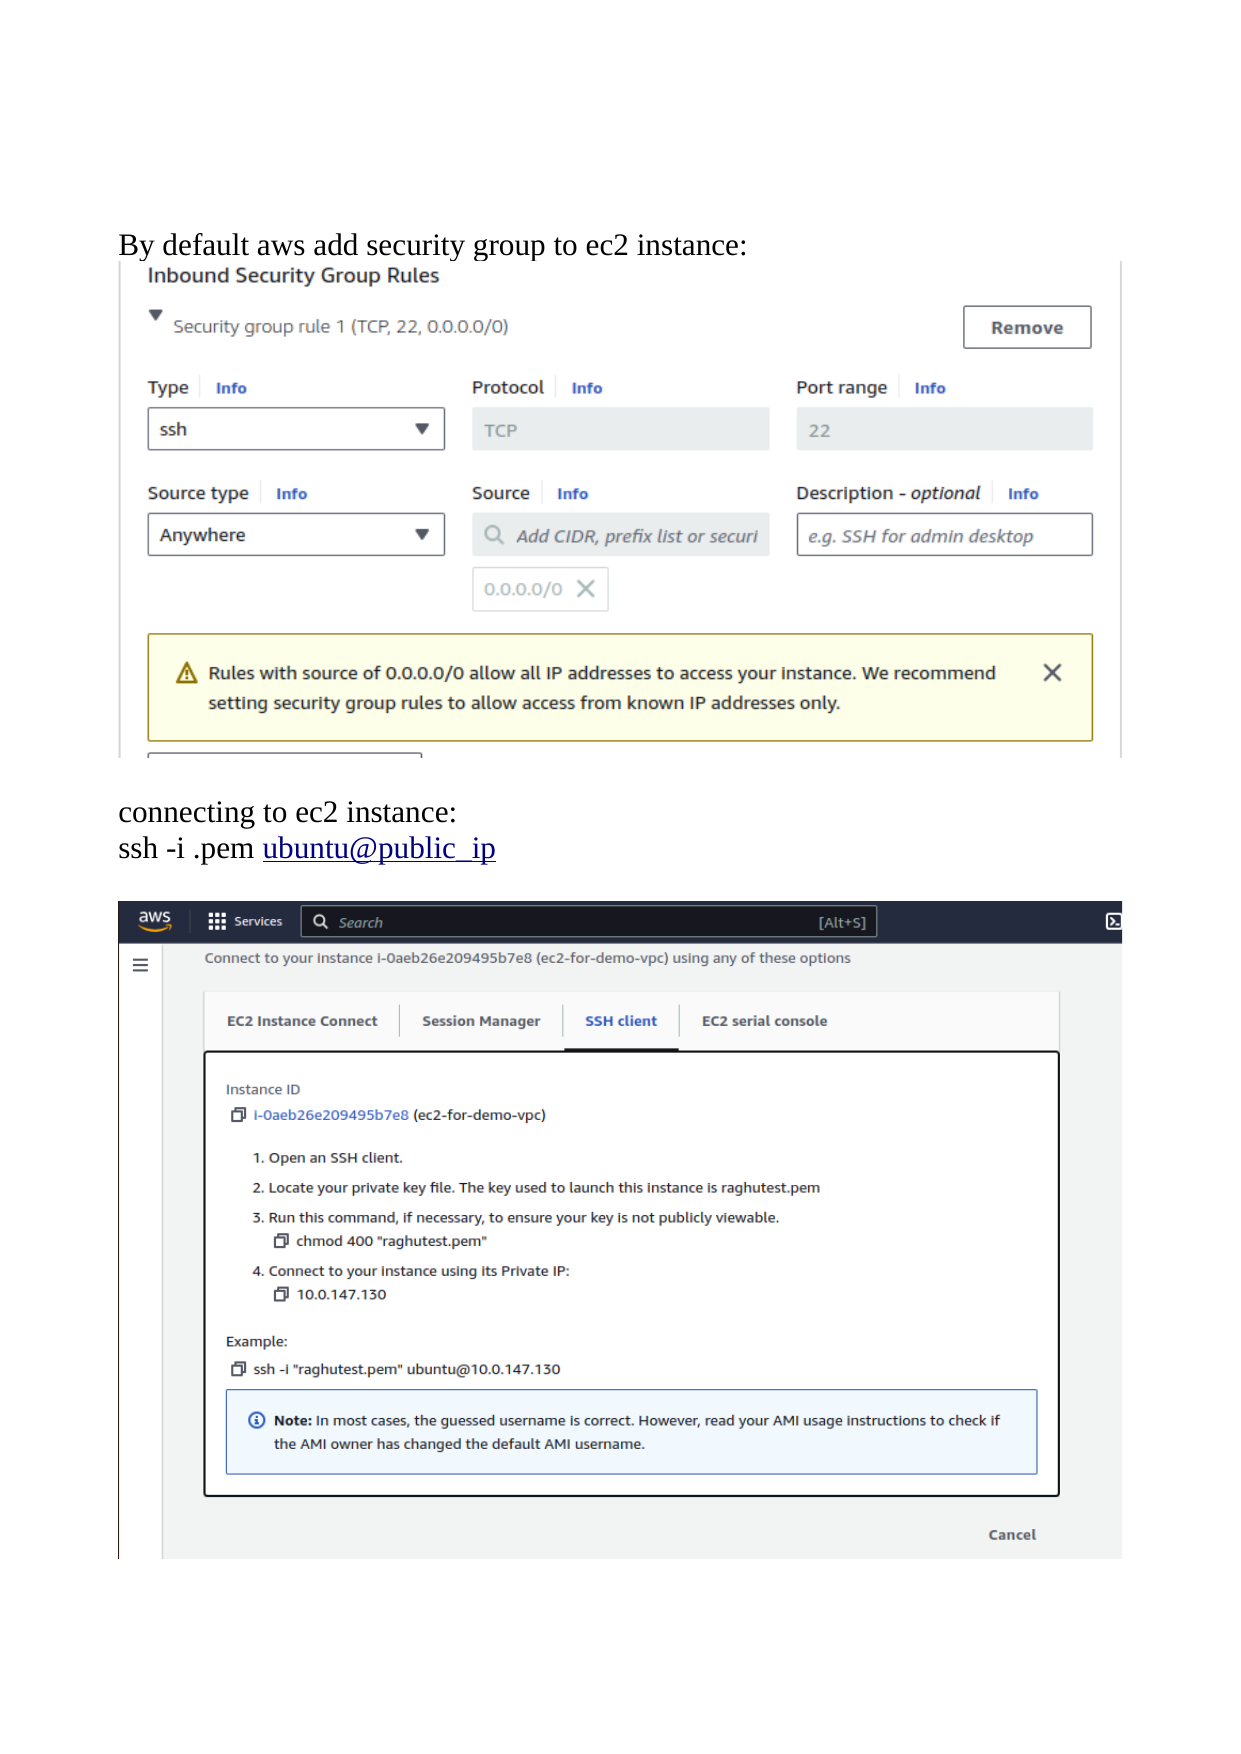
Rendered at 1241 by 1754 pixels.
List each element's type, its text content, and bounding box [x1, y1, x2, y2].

picture [118, 261, 1123, 758]
text connecting to ec2 instance: [118, 794, 1122, 829]
text ssh -i .pem ubuntu@public_ip [118, 829, 1122, 866]
picture [118, 901, 1123, 1559]
text By default aws add security group to ec2 instance: [118, 226, 1122, 261]
